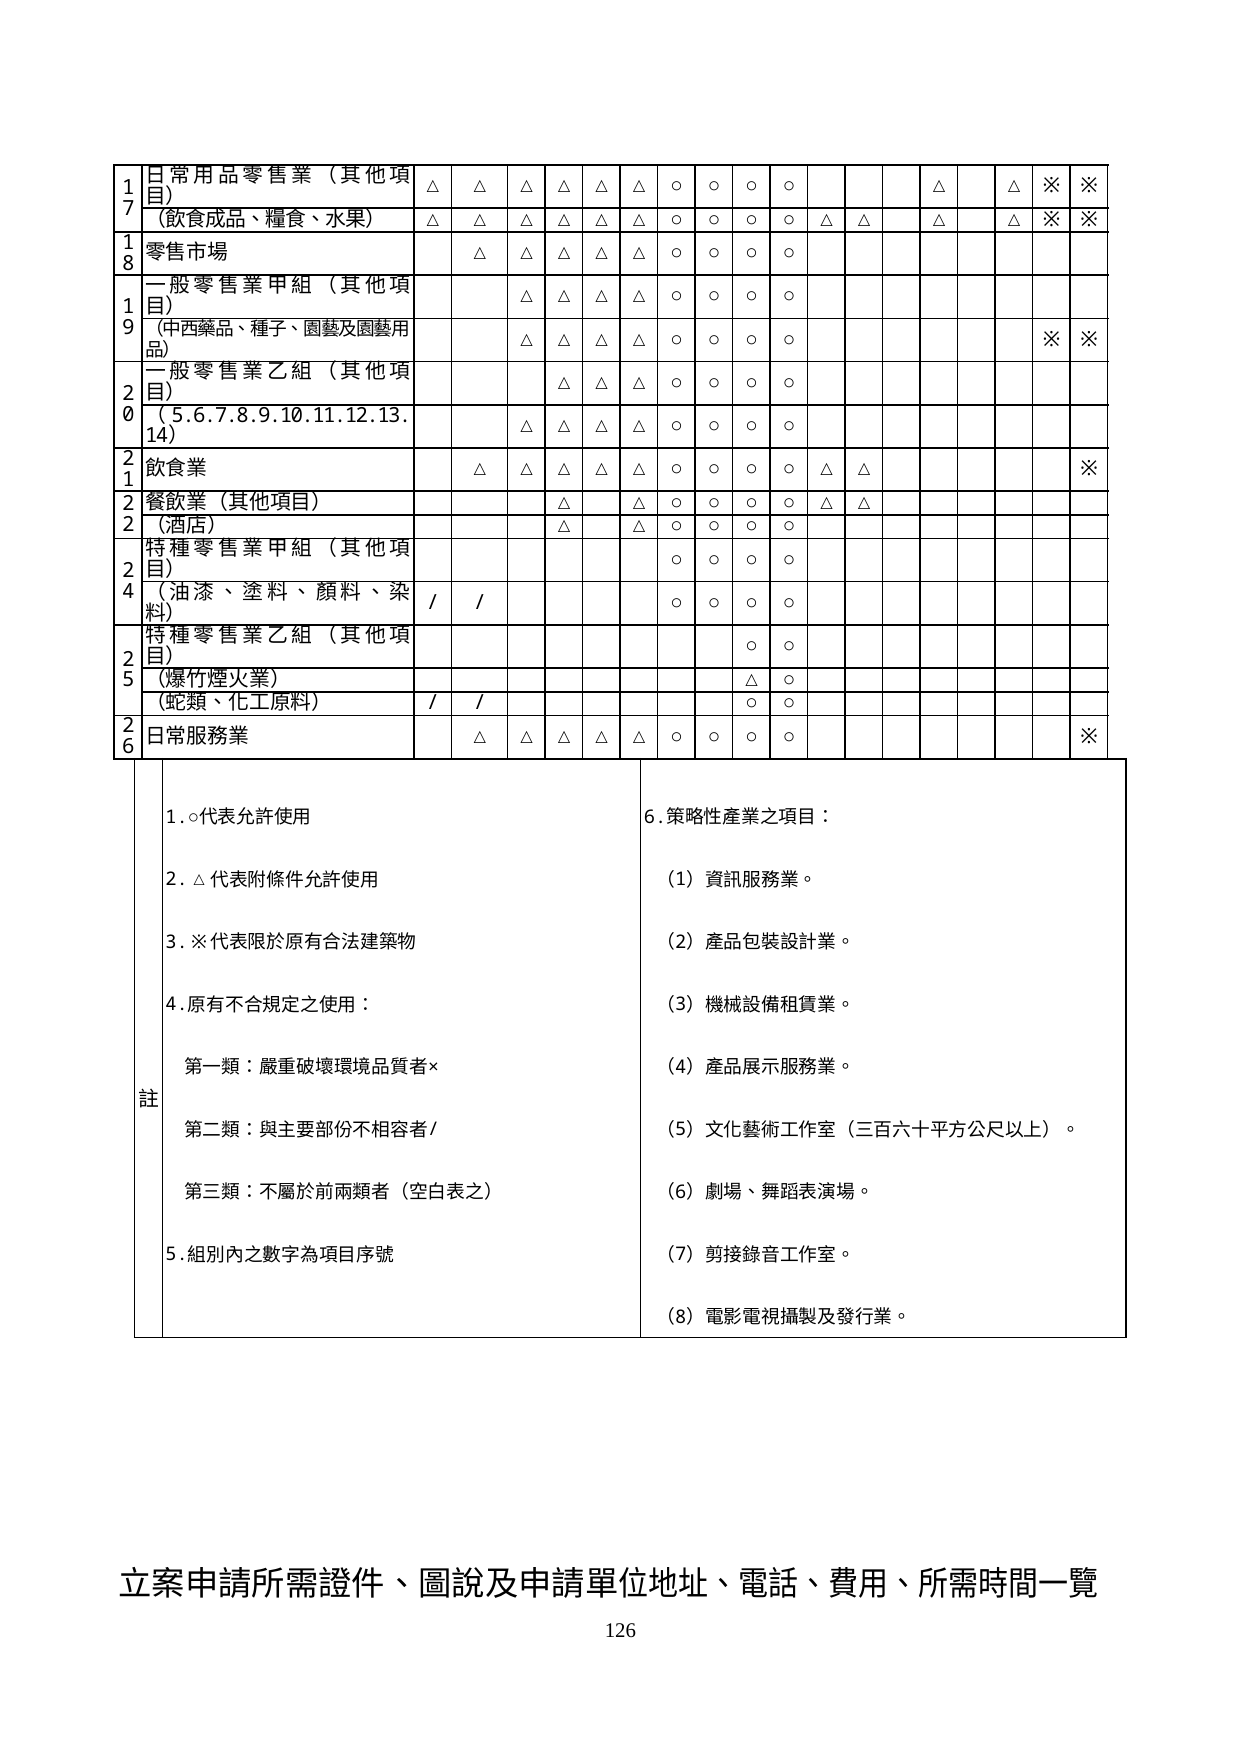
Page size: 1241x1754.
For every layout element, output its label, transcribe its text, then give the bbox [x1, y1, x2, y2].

table_cell △ [415, 166, 451, 207]
table_cell [921, 406, 957, 447]
table_cell ○ [771, 716, 807, 758]
table_cell [1108, 447, 1126, 490]
table_cell [883, 362, 919, 404]
table_cell [883, 626, 919, 667]
table_cell △ [808, 449, 844, 490]
table_cell 18 [115, 233, 141, 274]
table_cell 一般零售業甲組（其他項目） [143, 276, 413, 317]
table_cell [583, 582, 619, 624]
table_cell [415, 276, 451, 317]
table_cell [508, 669, 544, 691]
table_cell △ [846, 209, 882, 231]
table_cell （飲食成品、糧食、水果） [143, 209, 413, 231]
table_cell [808, 626, 844, 667]
table_cell [846, 626, 882, 667]
table_cell [996, 716, 1032, 758]
table_cell [958, 626, 994, 667]
table_cell ○ [771, 516, 807, 538]
table_cell [921, 492, 957, 514]
table_cell [415, 492, 451, 514]
table_cell [883, 406, 919, 447]
table_cell [921, 516, 957, 538]
table_cell [696, 626, 732, 667]
table_cell [1071, 233, 1107, 274]
table_cell [1033, 449, 1069, 490]
table_cell ○ [658, 539, 694, 581]
table_cell ○ [733, 582, 769, 624]
table_cell （酒店） [143, 516, 413, 538]
table_cell [1108, 274, 1126, 317]
table_cell △ [508, 276, 544, 317]
table_cell [583, 516, 619, 538]
table_cell ○ [733, 716, 769, 758]
table_cell ※ [1071, 209, 1107, 231]
table_cell [583, 669, 619, 691]
table_cell [452, 626, 507, 667]
table_cell [996, 492, 1032, 514]
table_cell [958, 276, 994, 317]
table_cell [846, 406, 882, 447]
table_cell ○ [771, 693, 807, 714]
table_cell ○ [733, 406, 769, 447]
table_cell [1071, 693, 1107, 714]
table_cell [546, 693, 582, 714]
table_cell [883, 166, 919, 207]
table_cell ○ [771, 626, 807, 667]
table_cell ○ [733, 362, 769, 404]
table_cell ○ [771, 233, 807, 274]
table_cell [452, 319, 507, 361]
table_cell [1033, 582, 1069, 624]
table_cell 註 [135, 760, 162, 1337]
table_cell [452, 406, 507, 447]
table_cell [1033, 233, 1069, 274]
table_cell [546, 539, 582, 581]
table_cell △ [508, 319, 544, 361]
table_cell [958, 492, 994, 514]
table_cell [1108, 490, 1126, 514]
table_cell △ [621, 319, 657, 361]
table_cell △ [546, 319, 582, 361]
table_cell ○ [771, 276, 807, 317]
table_cell ○ [696, 319, 732, 361]
table_cell [846, 582, 882, 624]
table_cell [508, 362, 544, 404]
table_cell [883, 449, 919, 490]
table_cell [621, 693, 657, 714]
table_cell △ [996, 209, 1032, 231]
table_cell [808, 669, 844, 691]
table_cell [996, 276, 1032, 317]
table_cell △ [452, 449, 507, 490]
table_cell [808, 362, 844, 404]
table_cell ○ [771, 406, 807, 447]
table_cell [883, 693, 919, 714]
table_cell （5.6.7.8.9.10.11.12.13.14） [143, 406, 413, 447]
table_cell △ [583, 209, 619, 231]
table_cell 飲食業 [143, 449, 413, 490]
table_cell ○ [771, 669, 807, 691]
table_cell △ [808, 492, 844, 514]
table_cell △ [415, 209, 451, 231]
table_cell [958, 233, 994, 274]
table_cell [958, 449, 994, 490]
table_cell [1108, 538, 1126, 581]
table_cell [1108, 581, 1126, 624]
table_cell ○ [696, 166, 732, 207]
table_cell [1071, 406, 1107, 447]
table_cell / [452, 582, 507, 624]
table_cell [696, 669, 732, 691]
table_cell ○ [733, 209, 769, 231]
table_cell △ [621, 492, 657, 514]
table_cell [921, 693, 957, 714]
table_cell ○ [771, 582, 807, 624]
table_cell ○ [658, 362, 694, 404]
table_cell [452, 539, 507, 581]
table_cell [996, 233, 1032, 274]
table_cell [658, 626, 694, 667]
table_cell [621, 626, 657, 667]
table_cell [1033, 539, 1069, 581]
table_cell / [452, 693, 507, 714]
table_cell [452, 276, 507, 317]
table_cell [958, 516, 994, 538]
table_cell △ [621, 449, 657, 490]
table_cell [846, 516, 882, 538]
table_cell [996, 362, 1032, 404]
table_cell [415, 233, 451, 274]
table_cell 日常服務業 [143, 716, 413, 758]
table_cell 22 [115, 492, 141, 538]
table_cell △ [546, 449, 582, 490]
table_cell （蛇類、化工原料） [143, 693, 413, 714]
table_cell [883, 233, 919, 274]
table_cell [1071, 276, 1107, 317]
table_cell [452, 492, 507, 514]
table_cell ○ [658, 716, 694, 758]
table_cell △ [621, 516, 657, 538]
table_cell ○ [696, 516, 732, 538]
table_cell ○ [733, 492, 769, 514]
table_cell 零售市場 [143, 233, 413, 274]
table_cell △ [508, 449, 544, 490]
table_cell ○ [696, 449, 732, 490]
table_cell [883, 492, 919, 514]
table_cell [883, 276, 919, 317]
table_cell ○ [658, 233, 694, 274]
table_cell [808, 716, 844, 758]
table_cell [846, 276, 882, 317]
table_cell ○ [696, 582, 732, 624]
table_cell △ [621, 276, 657, 317]
table_cell △ [846, 449, 882, 490]
table_cell [1108, 231, 1126, 274]
table_cell △ [583, 319, 619, 361]
table_cell △ [546, 492, 582, 514]
table_cell ○ [771, 209, 807, 231]
table_cell 20 [115, 362, 141, 447]
table_cell [1108, 715, 1126, 758]
table_cell ○ [696, 209, 732, 231]
table_cell [1071, 539, 1107, 581]
table_cell [1033, 669, 1069, 691]
table_cell [846, 716, 882, 758]
table_cell ○ [696, 539, 732, 581]
table_cell ○ [771, 539, 807, 581]
table_cell [508, 492, 544, 514]
table_cell △ [621, 166, 657, 207]
table_cell ○ [771, 362, 807, 404]
table_cell [883, 582, 919, 624]
table_cell [415, 626, 451, 667]
table_cell 餐飲業（其他項目） [143, 492, 413, 514]
table_cell [621, 539, 657, 581]
table_cell △ [621, 362, 657, 404]
table_cell △ [546, 406, 582, 447]
table_cell ○ [658, 209, 694, 231]
table_cell △ [621, 209, 657, 231]
table_cell [921, 233, 957, 274]
table_cell [415, 319, 451, 361]
table_cell △ [452, 209, 507, 231]
table_cell ※ [1071, 449, 1107, 490]
table_cell （爆竹煙火業） [143, 669, 413, 691]
table_cell △ [452, 716, 507, 758]
table_cell [508, 539, 544, 581]
table_cell [808, 406, 844, 447]
table_cell △ [733, 669, 769, 691]
table_cell [1108, 514, 1126, 538]
table_cell ○ [658, 319, 694, 361]
table_cell △ [546, 233, 582, 274]
table_cell △ [921, 209, 957, 231]
table_cell （油漆、塗料、顏料、染料） [143, 582, 413, 624]
table_cell ○ [658, 166, 694, 207]
table_cell [415, 449, 451, 490]
table_cell [1033, 716, 1069, 758]
table_cell 1.○代表允許使用 2.△代表附條件允許使用 3.※代表限於原有合法建築物 4.原有不合規定之使用： 第一類：嚴重破壞環境品質者× 第二類：與主要部份不相容者/ 第三類：不屬於前兩類者（空白表之） 5.組別內之數字為項目序號 [163, 760, 640, 1337]
table_cell [921, 626, 957, 667]
table_cell 特種零售業乙組（其他項目） [143, 626, 413, 667]
table_cell [808, 693, 844, 714]
table_cell [508, 626, 544, 667]
table_cell [1108, 404, 1126, 447]
table_cell [1108, 318, 1126, 361]
table_cell [452, 362, 507, 404]
table_cell [883, 209, 919, 231]
table_cell △ [546, 166, 582, 207]
table_cell [958, 209, 994, 231]
table_cell △ [583, 406, 619, 447]
table_cell △ [583, 362, 619, 404]
table_cell △ [621, 233, 657, 274]
table_cell △ [546, 276, 582, 317]
table_cell △ [546, 516, 582, 538]
table_cell ○ [771, 449, 807, 490]
table_cell ○ [771, 319, 807, 361]
table_cell ○ [733, 319, 769, 361]
table_cell ○ [696, 276, 732, 317]
text 立案申請所需證件、圖說及申請單位地址、電話、費用、所需時間一覽 [118, 1539, 1122, 1602]
table_cell △ [621, 716, 657, 758]
table_cell [958, 669, 994, 691]
table_cell ○ [733, 626, 769, 667]
table_cell [958, 406, 994, 447]
table_cell [958, 166, 994, 207]
table_cell [808, 276, 844, 317]
table_cell △ [452, 166, 507, 207]
table_cell △ [808, 209, 844, 231]
table_cell [996, 582, 1032, 624]
table_cell 24 [115, 539, 141, 624]
table_cell [996, 626, 1032, 667]
table_cell ※ [1071, 716, 1107, 758]
table_cell 一般零售業乙組（其他項目） [143, 362, 413, 404]
table_cell △ [508, 233, 544, 274]
table_cell ○ [771, 492, 807, 514]
table_cell [415, 406, 451, 447]
table_cell ○ [733, 276, 769, 317]
table_cell ※ [1033, 209, 1069, 231]
table_cell △ [546, 209, 582, 231]
table_cell [583, 539, 619, 581]
table_cell ※ [1071, 166, 1107, 207]
table_cell [1071, 669, 1107, 691]
table_cell [958, 319, 994, 361]
table_cell [1033, 276, 1069, 317]
table_cell [452, 516, 507, 538]
table_cell [996, 669, 1032, 691]
table_cell [846, 539, 882, 581]
table_cell ○ [658, 276, 694, 317]
table_cell [1108, 207, 1126, 231]
table_cell ○ [733, 233, 769, 274]
table_cell [883, 539, 919, 581]
table_cell [846, 319, 882, 361]
table_cell ○ [696, 492, 732, 514]
table_cell ○ [696, 406, 732, 447]
table_cell △ [508, 716, 544, 758]
table_cell [958, 693, 994, 714]
table_cell △ [452, 233, 507, 274]
table_cell [1071, 492, 1107, 514]
table_cell 6.策略性產業之項目： （1）資訊服務業。 （2）產品包裝設計業。 （3）機械設備租賃業。 （4）產品展示服務業。 （5）文化藝術工作室（三百六十平方公尺以上）。 （6）劇場、舞蹈表演場。 （7）剪接錄音工作室。 （8）電影電視攝製及發行業。 [641, 760, 1125, 1337]
table_cell ○ [771, 166, 807, 207]
table_cell [415, 516, 451, 538]
table_cell ※ [1033, 166, 1069, 207]
table_cell [508, 516, 544, 538]
table_cell △ [996, 166, 1032, 207]
table_cell 21 [115, 449, 141, 490]
table_cell [996, 516, 1032, 538]
table_cell ○ [733, 449, 769, 490]
table_cell △ [508, 406, 544, 447]
table_cell [583, 492, 619, 514]
table_cell [958, 362, 994, 404]
table_cell [546, 669, 582, 691]
table_cell 26 [115, 716, 141, 758]
table_cell ○ [658, 449, 694, 490]
table_cell [452, 669, 507, 691]
table_cell [996, 539, 1032, 581]
table_cell [846, 166, 882, 207]
table_cell ○ [658, 516, 694, 538]
table_cell [846, 233, 882, 274]
table_cell [921, 362, 957, 404]
table_cell [808, 233, 844, 274]
table_cell [996, 406, 1032, 447]
table_cell [921, 669, 957, 691]
table_cell [1108, 624, 1126, 667]
table_cell [883, 669, 919, 691]
table_cell [1071, 362, 1107, 404]
table_cell △ [508, 209, 544, 231]
table_cell [658, 669, 694, 691]
table_cell [846, 669, 882, 691]
table_cell ○ [696, 362, 732, 404]
table_cell △ [583, 276, 619, 317]
table_cell [846, 693, 882, 714]
table_cell [958, 539, 994, 581]
table_cell △ [621, 406, 657, 447]
table_cell [1108, 361, 1126, 404]
table_cell [921, 539, 957, 581]
table_cell / [415, 693, 451, 714]
table_cell / [415, 582, 451, 624]
table_cell [415, 362, 451, 404]
table_cell 特種零售業甲組（其他項目） [143, 539, 413, 581]
table_cell △ [583, 716, 619, 758]
table_cell [1033, 492, 1069, 514]
table_cell ○ [658, 582, 694, 624]
table_cell [883, 716, 919, 758]
table_cell [1108, 164, 1126, 207]
table_cell [808, 582, 844, 624]
table_cell [808, 539, 844, 581]
table_cell [114, 760, 134, 1337]
table_cell [583, 626, 619, 667]
table_cell △ [546, 362, 582, 404]
table_cell ○ [733, 516, 769, 538]
table_cell 19 [115, 276, 141, 361]
table_cell ○ [696, 233, 732, 274]
table_cell [415, 539, 451, 581]
table_cell ○ [733, 539, 769, 581]
table_cell [921, 449, 957, 490]
table_cell [1033, 406, 1069, 447]
table_cell △ [583, 449, 619, 490]
table_cell [1071, 582, 1107, 624]
table_cell ○ [696, 716, 732, 758]
table_cell [1033, 693, 1069, 714]
table_cell ○ [733, 166, 769, 207]
table_cell [696, 693, 732, 714]
table_cell [621, 669, 657, 691]
table_cell [808, 319, 844, 361]
table_cell 17 [115, 166, 141, 231]
table_cell [921, 276, 957, 317]
table_cell △ [508, 166, 544, 207]
table_cell [621, 582, 657, 624]
table_cell [1071, 626, 1107, 667]
table_cell △ [583, 233, 619, 274]
table_cell △ [846, 492, 882, 514]
table_cell [1033, 626, 1069, 667]
table_cell [958, 582, 994, 624]
table_cell [1108, 667, 1126, 691]
table_cell [415, 669, 451, 691]
table_cell [583, 693, 619, 714]
table_cell [1033, 516, 1069, 538]
table_cell ※ [1033, 319, 1069, 361]
table_cell [921, 582, 957, 624]
table_cell ○ [658, 406, 694, 447]
table_cell [546, 582, 582, 624]
table_cell [1033, 362, 1069, 404]
table_cell [958, 716, 994, 758]
table_cell [921, 319, 957, 361]
table_cell 日常用品零售業（其他項目） [143, 166, 413, 207]
table_cell [996, 693, 1032, 714]
table_cell [883, 319, 919, 361]
table_cell [1108, 691, 1126, 714]
table_cell ○ [733, 693, 769, 714]
table_cell [996, 449, 1032, 490]
table_cell △ [546, 716, 582, 758]
table_cell ○ [658, 492, 694, 514]
table_cell [1071, 516, 1107, 538]
table_cell [883, 516, 919, 538]
table_cell [658, 693, 694, 714]
table_cell [846, 362, 882, 404]
table_cell [808, 166, 844, 207]
table_cell ※ [1071, 319, 1107, 361]
table_cell △ [921, 166, 957, 207]
table_cell 25 [115, 626, 141, 714]
table_cell [996, 319, 1032, 361]
table_cell [508, 693, 544, 714]
table_cell （中西藥品、種子、園藝及園藝用品） [143, 319, 413, 361]
table_cell [508, 582, 544, 624]
table_cell [415, 716, 451, 758]
table_cell △ [583, 166, 619, 207]
table_cell [546, 626, 582, 667]
table_cell [808, 516, 844, 538]
table_cell [921, 716, 957, 758]
